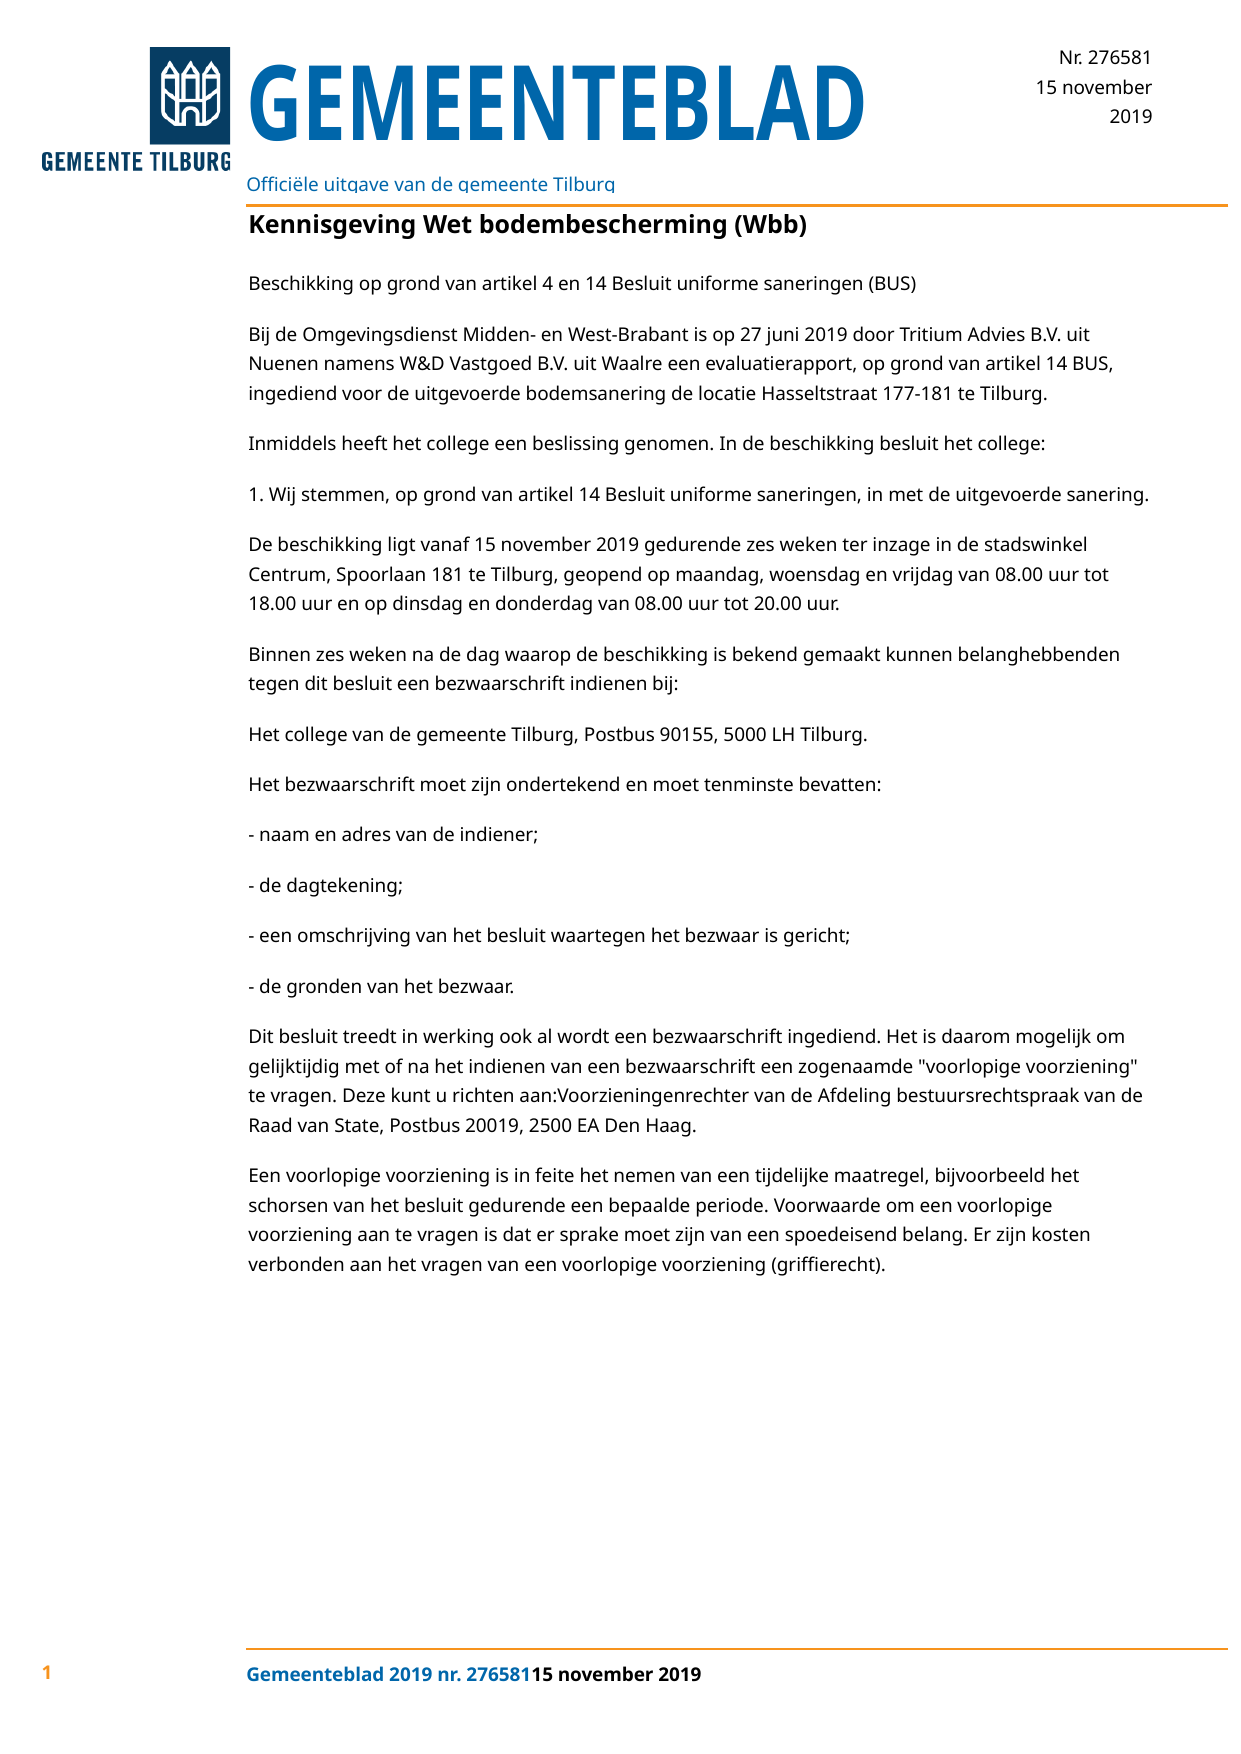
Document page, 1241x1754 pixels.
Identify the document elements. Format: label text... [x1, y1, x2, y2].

text Het college van de gemeente Tilburg, Postbus 90155, 5000 LH Tilburg. [248, 721, 1152, 746]
text - de gronden van het bezwaar. [248, 973, 1152, 998]
text - naam en adres van de indiener; [248, 822, 1152, 847]
picture [41, 47, 231, 172]
text Dit besluit treedt in werking ook al wordt een bezwaarschrift ingediend. Het is daarom mogelijk om gelijktijdig met of na het indienen van een bezwaarschrift een zogenaamde "voorlopige voorziening" te vragen. Deze kunt u richten aan:Voorzieningenrechter van de Afdeling bestuursrechtspraak van de Raad van State, Postbus 20019, 2500 EA Den Haag. [248, 1023, 1152, 1138]
text - de dagtekening; [248, 872, 1152, 898]
text Beschikking op grond van artikel 4 en 14 Besluit uniforme saneringen (BUS) [248, 270, 1152, 296]
text Kennisgeving Wet bodembescherming (Wbb) [248, 207, 1152, 241]
text Binnen zes weken na de dag waarop de beschikking is bekend gemaakt kunnen belanghebbenden tegen dit besluit een bezwaarschrift indienen bij: [248, 641, 1152, 696]
text Bij de Omgevingsdienst Midden- en West-Brabant is op 27 juni 2019 door Tritium Advies B.V. uit Nuenen namens W&D Vastgoed B.V. uit Waalre een evaluatierapport, op grond van artikel 14 BUS, ingediend voor de uitgevoerde bodemsanering de locatie Hasseltstraat 177-181 te Tilburg. [248, 321, 1152, 406]
text Het bezwaarschrift moet zijn ondertekend en moet tenminste bevatten: [248, 771, 1152, 797]
text - een omschrijving van het besluit waartegen het bezwaar is gericht; [248, 922, 1152, 948]
text Inmiddels heeft het college een beslissing genomen. In de beschikking besluit het college: [248, 430, 1152, 456]
text De beschikking ligt vanaf 15 november 2019 gedurende zes weken ter inzage in de stadswinkel Centrum, Spoorlaan 181 te Tilburg, geopend op maandag, woensdag en vrijdag van 08.00 uur tot 18.00 uur en op dinsdag en donderdag van 08.00 uur tot 20.00 uur. [248, 531, 1152, 616]
text 1. Wij stemmen, op grond van artikel 14 Besluit uniforme saneringen, in met de uitgevoerde sanering. [248, 481, 1152, 506]
text Een voorlopige voorziening is in feite het nemen van een tijdelijke maatregel, bijvoorbeeld het schorsen van het besluit gedurende een bepaalde periode. Voorwaarde om een voorlopige voorziening aan te vragen is dat er sprake moet zijn van een spoedeisend belang. Er zijn kosten verbonden aan het vragen van een voorlopige voorziening (griffierecht). [248, 1162, 1152, 1277]
